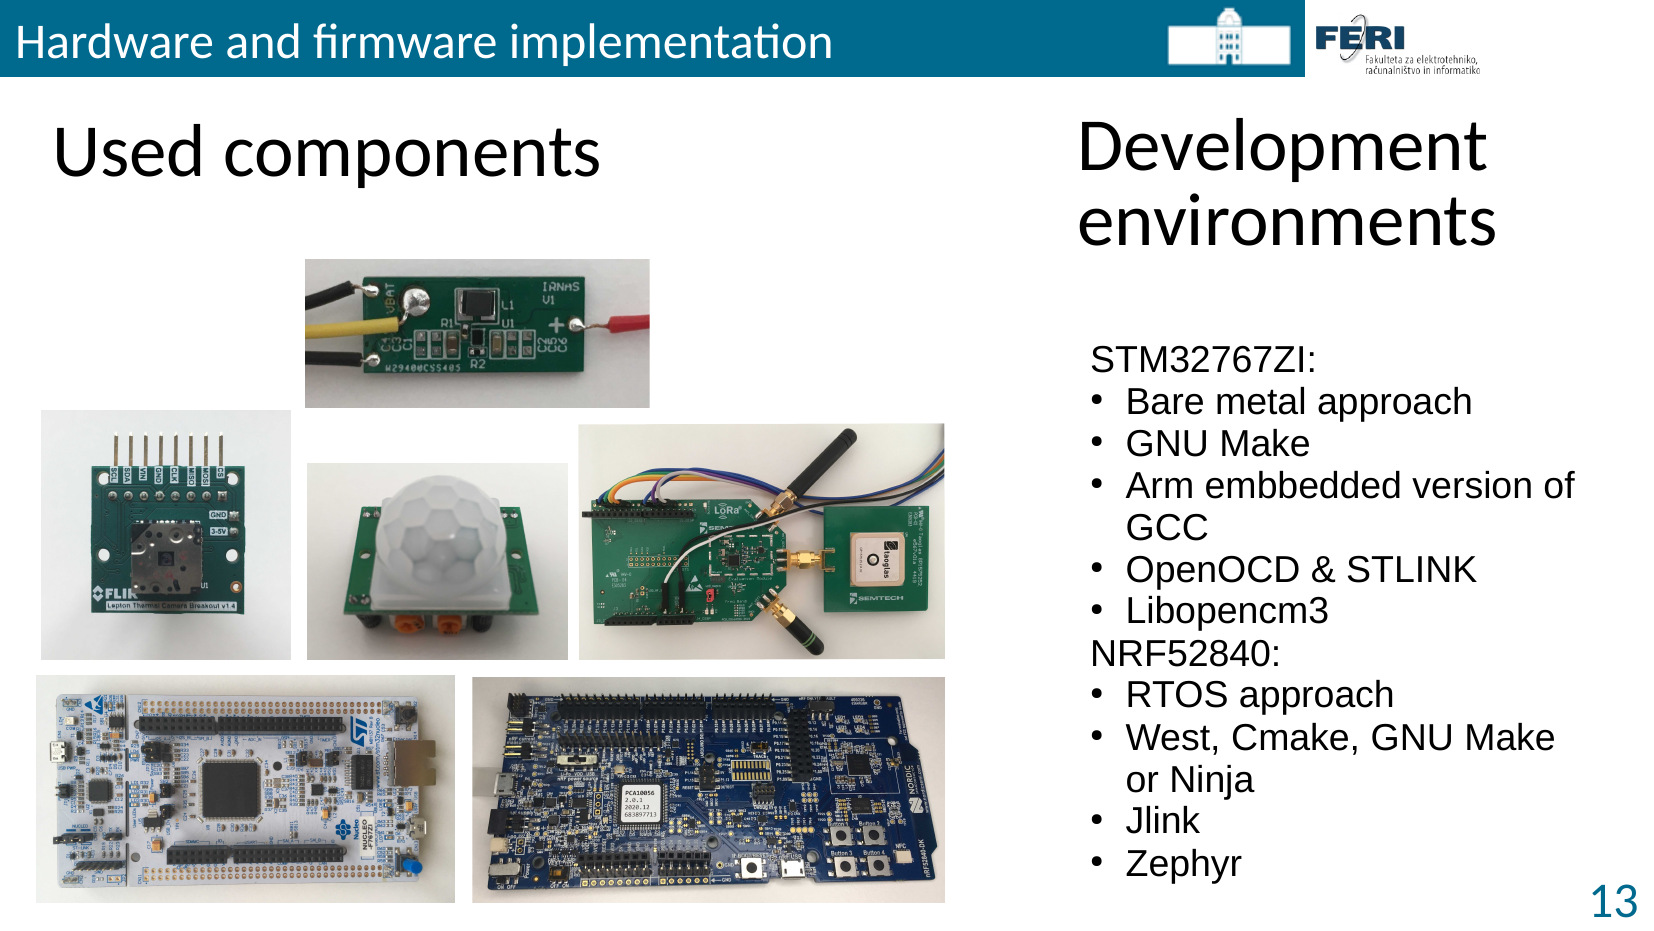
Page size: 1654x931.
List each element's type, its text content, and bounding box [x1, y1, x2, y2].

picture [1168, 7, 1290, 65]
picture [41, 410, 291, 660]
picture [36, 675, 455, 903]
footer Hardware and firmware implementation [0, 0, 1117, 77]
title Used components [37, 77, 650, 233]
picture [578, 423, 945, 660]
picture [307, 463, 568, 660]
picture [1316, 13, 1480, 74]
slide_number 6 [1506, 865, 1654, 931]
picture [472, 677, 945, 903]
text_box Development environments [1062, 106, 1536, 272]
picture [305, 259, 650, 408]
text_box STM32767ZI: Bare metal approach GNU Make Arm embbedded version of GCC OpenOCD & STLINK Libopencm3 NRF52840: RTOS approach West, Cmake, GNU Make or Ninja Jlink Zephyr [1075, 330, 1601, 903]
